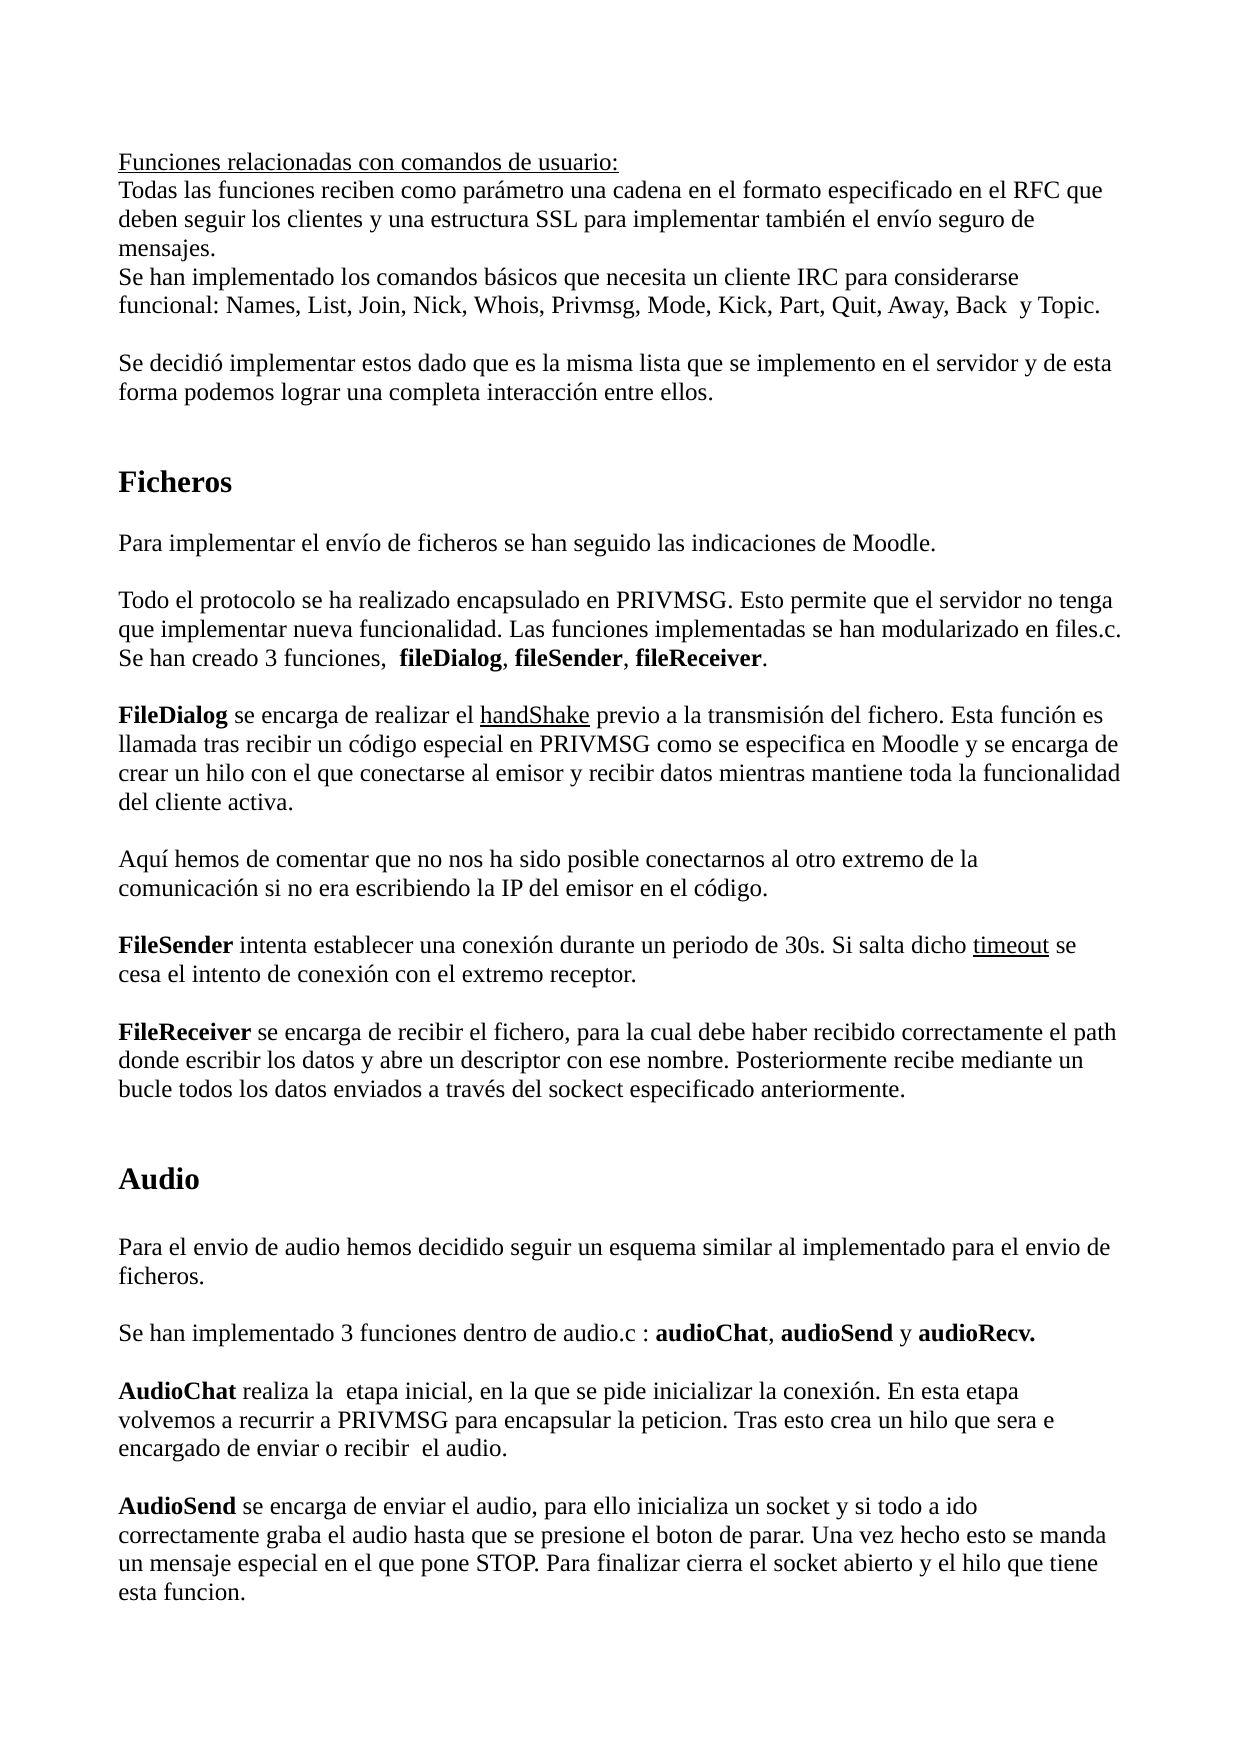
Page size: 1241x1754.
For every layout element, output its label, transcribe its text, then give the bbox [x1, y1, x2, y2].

text Funciones relacionadas con comandos de usuario: [118, 147, 1122, 176]
text Se han implementado 3 funciones dentro de audio.c : audioChat, audioSend y audioRecv. [118, 1318, 1122, 1347]
text Audio [118, 1160, 1122, 1196]
text Todo el protocolo se ha realizado encapsulado en PRIVMSG. Esto permite que el servidor no tenga que implementar nueva funcionalidad. Las funciones implementadas se han modularizado en files.c. [118, 585, 1122, 643]
text Se decidió implementar estos dado que es la misma lista que se implemento en el servidor y de esta forma podemos lograr una completa interacción entre ellos. [118, 348, 1122, 406]
text FileReceiver se encarga de recibir el fichero, para la cual debe haber recibido correctamente el path donde escribir los datos y abre un descriptor con ese nombre. Posteriormente recibe mediante un bucle todos los datos enviados a través del sockect especificado anteriormente. [118, 1017, 1122, 1103]
text Se han implementado los comandos básicos que necesita un cliente IRC para considerarse funcional: Names, List, Join, Nick, Whois, Privmsg, Mode, Kick, Part, Quit, Away, Back y Topic. [118, 262, 1122, 319]
text FileSender intenta establecer una conexión durante un periodo de 30s. Si salta dicho timeout se cesa el intento de conexión con el extremo receptor. [118, 930, 1122, 988]
text AudioSend se encarga de enviar el audio, para ello inicializa un socket y si todo a ido correctamente graba el audio hasta que se presione el boton de parar. Una vez hecho esto se manda un mensaje especial en el que pone STOP. Para finalizar cierra el socket abierto y el hilo que tiene esta funcion. [118, 1491, 1122, 1606]
text Para el envio de audio hemos decidido seguir un esquema similar al implementado para el envio de ficheros. [118, 1232, 1122, 1290]
text Aquí hemos de comentar que no nos ha sido posible conectarnos al otro extremo de la comunicación si no era escribiendo la IP del emisor en el código. [118, 844, 1122, 902]
text AudioChat realiza la etapa inicial, en la que se pide inicializar la conexión. En esta etapa volvemos a recurrir a PRIVMSG para encapsular la peticion. Tras esto crea un hilo que sera e encargado de enviar o recibir el audio. [118, 1376, 1122, 1462]
text Para implementar el envío de ficheros se han seguido las indicaciones de Moodle. [118, 528, 1122, 557]
text Todas las funciones reciben como parámetro una cadena en el formato especificado en el RFC que deben seguir los clientes y una estructura SSL para implementar también el envío seguro de mensajes. [118, 176, 1122, 262]
text Ficheros [118, 463, 1122, 499]
text FileDialog se encarga de realizar el handShake previo a la transmisión del fichero. Esta función es llamada tras recibir un código especial en PRIVMSG como se especifica en Moodle y se encarga de crear un hilo con el que conectarse al emisor y recibir datos mientras mantiene toda la funcionalidad del cliente activa. [118, 700, 1122, 815]
text Se han creado 3 funciones, fileDialog, fileSender, fileReceiver. [118, 643, 1122, 672]
